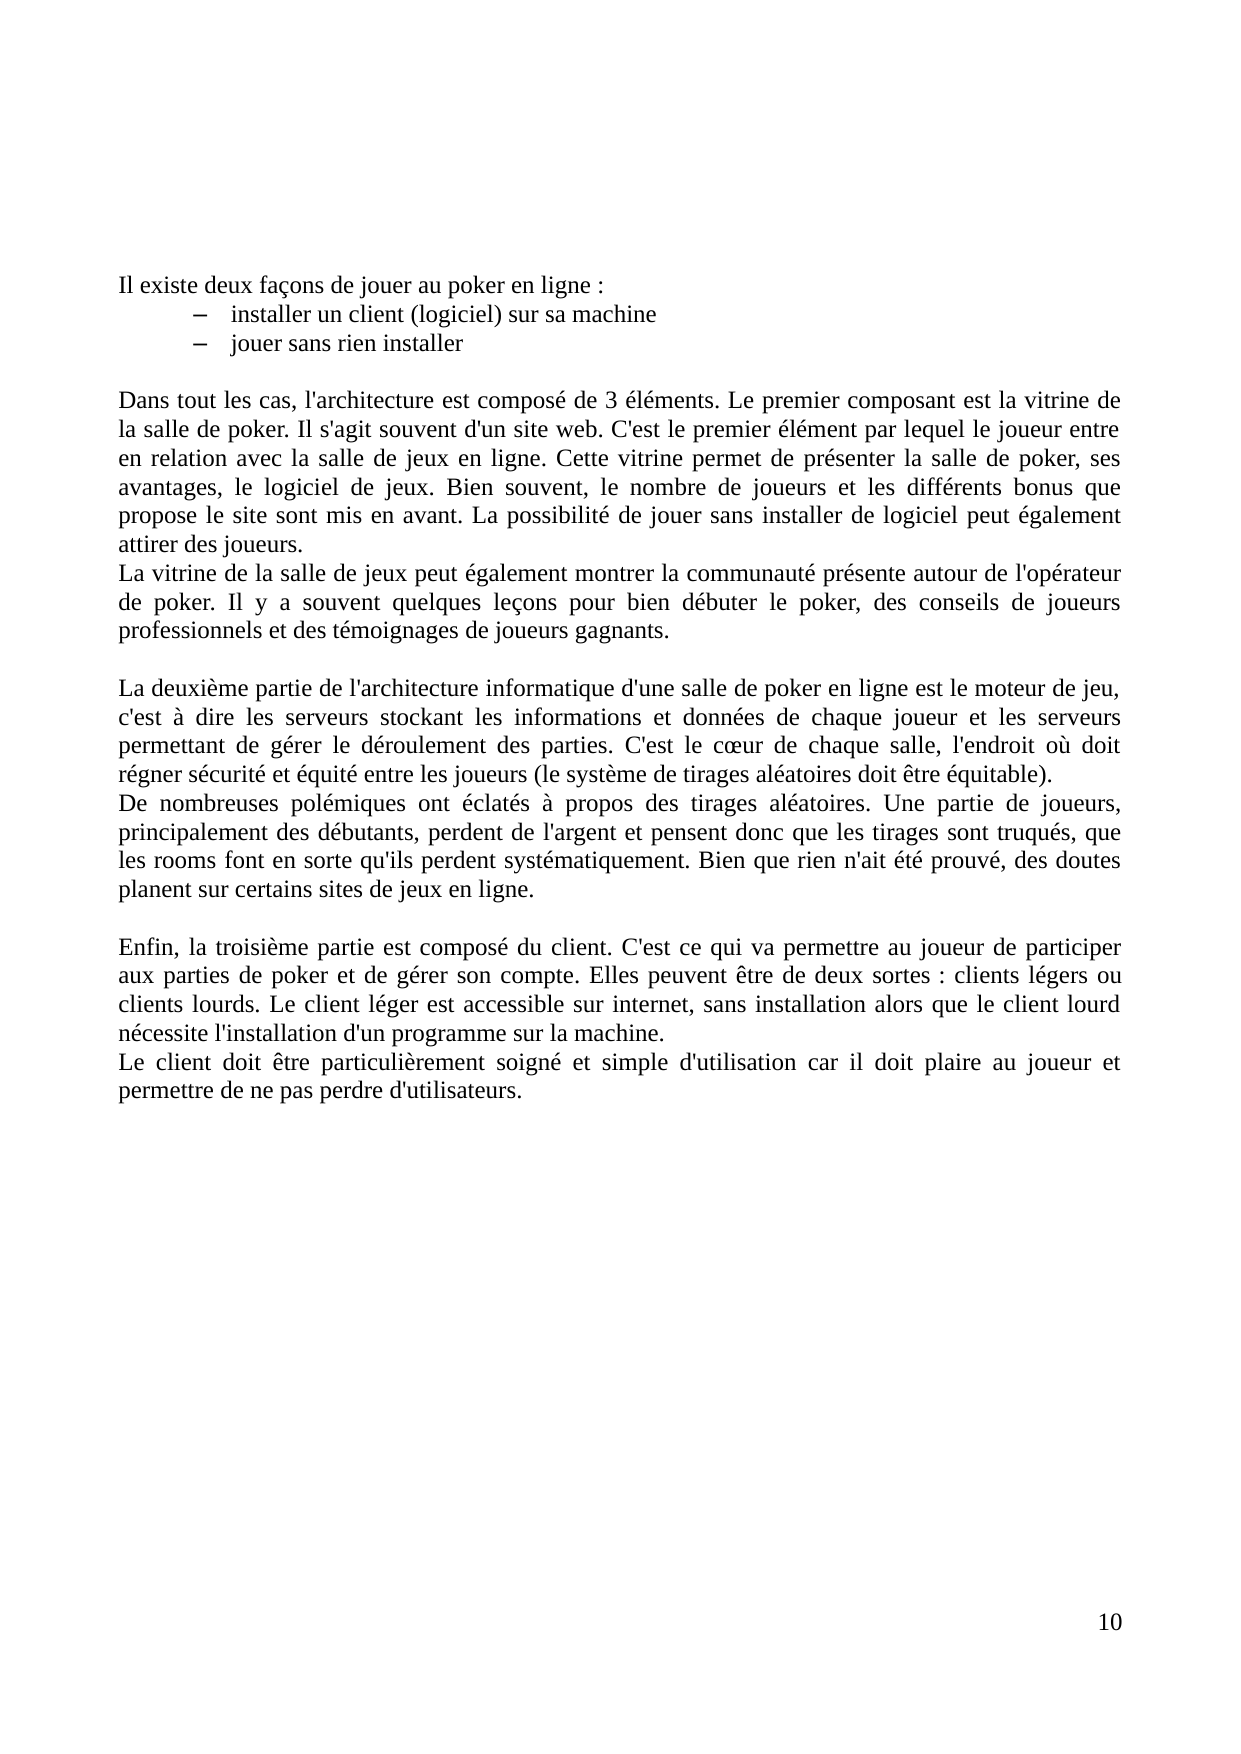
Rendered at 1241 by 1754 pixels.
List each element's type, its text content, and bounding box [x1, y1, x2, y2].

text Le client doit être particulièrement soigné et simple d'utilisation car il doit plaire au joueur et permettre de ne pas perdre d'utilisateurs. [118, 1047, 1122, 1104]
text Dans tout les cas, l'architecture est composé de 3 éléments. Le premier composant est la vitrine de la salle de poker. Il s'agit souvent d'un site web. C'est le premier élément par lequel le joueur entre en relation avec la salle de jeux en ligne. Cette vitrine permet de présenter la salle de poker, ses avantages, le logiciel de jeux. Bien souvent, le nombre de joueurs et les différents bonus que propose le site sont mis en avant. La possibilité de jouer sans installer de logiciel peut également attirer des joueurs. [118, 386, 1122, 558]
text La deuxième partie de l'architecture informatique d'une salle de poker en ligne est le moteur de jeu, c'est à dire les serveurs stockant les informations et données de chaque joueur et les serveurs permettant de gérer le déroulement des parties. C'est le cœur de chaque salle, l'endroit où doit régner sécurité et équité entre les joueurs (le système de tirages aléatoires doit être équitable). [118, 673, 1122, 788]
text Il existe deux façons de jouer au poker en ligne : [118, 271, 1122, 299]
text Enfin, la troisième partie est composé du client. C'est ce qui va permettre au joueur de participer aux parties de poker et de gérer son compte. Elles peuvent être de deux sortes : clients légers ou clients lourds. Le client léger est accessible sur internet, sans installation alors que le client lourd nécessite l'installation d'un programme sur la machine. [118, 932, 1122, 1047]
list installer un client (logiciel) sur sa machine [193, 299, 1122, 328]
text De nombreuses polémiques ont éclatés à propos des tirages aléatoires. Une partie de joueurs, principalement des débutants, perdent de l'argent et pensent donc que les tirages sont truqués, que les rooms font en sorte qu'ils perdent systématiquement. Bien que rien n'ait été prouvé, des doutes planent sur certains sites de jeux en ligne. [118, 788, 1122, 903]
text La vitrine de la salle de jeux peut également montrer la communauté présente autour de l'opérateur de poker. Il y a souvent quelques leçons pour bien débuter le poker, des conseils de joueurs professionnels et des témoignages de joueurs gagnants. [118, 558, 1122, 644]
list jouer sans rien installer [193, 328, 1122, 357]
